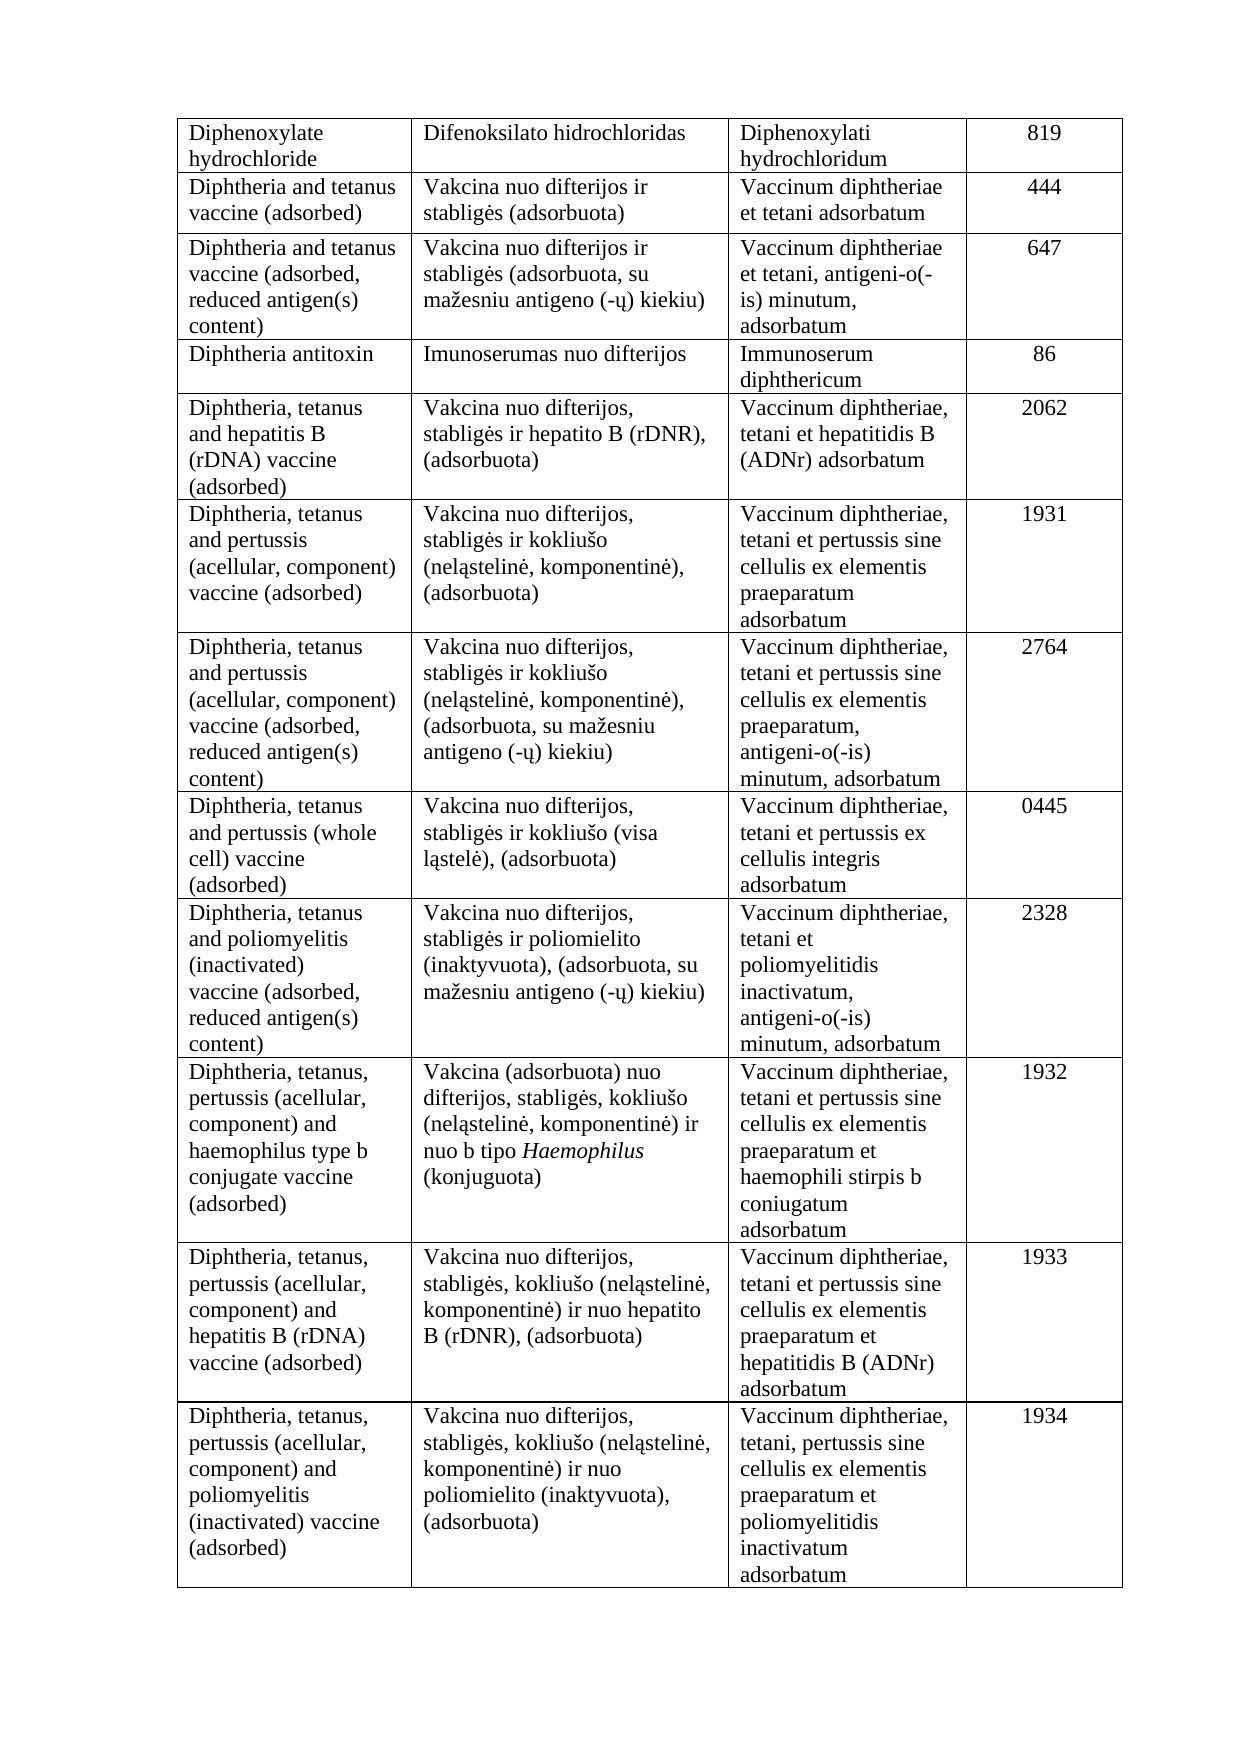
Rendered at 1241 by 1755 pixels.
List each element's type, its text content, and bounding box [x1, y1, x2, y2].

table_cell 1932 [967, 1058, 1122, 1242]
table_cell Vaccinum diphtheriae, tetani, pertussis sine cellulis ex elementis praeparatum et poliomyelitidis inactivatum adsorbatum [729, 1403, 966, 1587]
table_cell 444 [967, 173, 1122, 232]
table_cell Diphtheria and tetanus vaccine (adsorbed) [178, 173, 411, 232]
table_cell Diphenoxylati hydrochloridum [729, 119, 966, 172]
table_cell 647 [967, 234, 1122, 339]
table_cell Vaccinum diphtheriae, tetani et pertussis sine cellulis ex elementis praeparatum et haemophili stirpis b coniugatum adsorbatum [729, 1058, 966, 1242]
table_cell Vakcina nuo difterijos, stabligės, kokliušo (neląstelinė, komponentinė) ir nuo poliomielito (inaktyvuota), (adsorbuota) [412, 1403, 728, 1587]
table_cell 1934 [967, 1403, 1122, 1587]
table_cell Vakcina nuo difterijos, stabligės ir kokliušo (visa ląstelė), (adsorbuota) [412, 792, 728, 898]
table_cell 819 [967, 119, 1122, 172]
table_cell Diphtheria, tetanus and pertussis (acellular, component) vaccine (adsorbed) [178, 500, 411, 632]
table_cell Vaccinum diphtheriae, tetani et pertussis sine cellulis ex elementis praeparatum adsorbatum [729, 500, 966, 632]
table_cell Vaccinum diphtheriae, tetani et hepatitidis B (ADNr) adsorbatum [729, 394, 966, 499]
table_cell Diphtheria, tetanus and poliomyelitis (inactivated) vaccine (adsorbed, reduced antigen(s) content) [178, 899, 411, 1057]
table_cell Diphtheria, tetanus, pertussis (acellular, component) and haemophilus type b conjugate vaccine (adsorbed) [178, 1058, 411, 1242]
table_cell Diphtheria antitoxin [178, 340, 411, 393]
table_cell 1933 [967, 1243, 1122, 1401]
table_cell Vakcina nuo difterijos, stabligės ir poliomielito (inaktyvuota), (adsorbuota, su mažesniu antigeno (-ų) kiekiu) [412, 899, 728, 1057]
table_cell 2328 [967, 899, 1122, 1057]
table_cell Diphtheria, tetanus and pertussis (acellular, component) vaccine (adsorbed, reduced antigen(s) content) [178, 633, 411, 791]
table_cell Diphtheria, tetanus and hepatitis B (rDNA) vaccine (adsorbed) [178, 394, 411, 499]
table_cell Vakcina nuo difterijos ir stabligės (adsorbuota, su mažesniu antigeno (-ų) kiekiu) [412, 234, 728, 339]
table_cell Vaccinum diphtheriae, tetani et pertussis sine cellulis ex elementis praeparatum, antigeni-o(-is) minutum, adsorbatum [729, 633, 966, 791]
table_cell Vakcina (adsorbuota) nuo difterijos, stabligės, kokliušo (neląstelinė, komponentinė) ir nuo b tipo Haemophilus (konjuguota) [412, 1058, 728, 1242]
table_cell Vaccinum diphtheriae et tetani, antigeni-o(-is) minutum, adsorbatum [729, 234, 966, 339]
table_cell Vaccinum diphtheriae, tetani et pertussis ex cellulis integris adsorbatum [729, 792, 966, 898]
table_cell Diphenoxylate hydrochloride [178, 119, 411, 172]
table_cell Difenoksilato hidrochloridas [412, 119, 728, 172]
table_cell Vakcina nuo difterijos, stabligės, kokliušo (neląstelinė, komponentinė) ir nuo hepatito B (rDNR), (adsorbuota) [412, 1243, 728, 1401]
table_cell Diphtheria, tetanus and pertussis (whole cell) vaccine (adsorbed) [178, 792, 411, 898]
table_cell Vaccinum diphtheriae et tetani adsorbatum [729, 173, 966, 232]
table_cell 1931 [967, 500, 1122, 632]
table_cell Vakcina nuo difterijos, stabligės ir kokliušo (neląstelinė, komponentinė), (adsorbuota, su mažesniu antigeno (-ų) kiekiu) [412, 633, 728, 791]
table_cell 2062 [967, 394, 1122, 499]
table_cell Vaccinum diphtheriae, tetani et poliomyelitidis inactivatum, antigeni-o(-is) minutum, adsorbatum [729, 899, 966, 1057]
table_cell Vakcina nuo difterijos, stabligės ir hepatito B (rDNR), (adsorbuota) [412, 394, 728, 499]
table_cell Vakcina nuo difterijos ir stabligės (adsorbuota) [412, 173, 728, 232]
table_cell Vaccinum diphtheriae, tetani et pertussis sine cellulis ex elementis praeparatum et hepatitidis B (ADNr) adsorbatum [729, 1243, 966, 1401]
table_cell Imunoserumas nuo difterijos [412, 340, 728, 393]
table_cell 0445 [967, 792, 1122, 898]
table_cell Vakcina nuo difterijos, stabligės ir kokliušo (neląstelinė, komponentinė), (adsorbuota) [412, 500, 728, 632]
table_cell Immunoserum diphthericum [729, 340, 966, 393]
table_cell Diphtheria and tetanus vaccine (adsorbed, reduced antigen(s) content) [178, 234, 411, 339]
table_cell 86 [967, 340, 1122, 393]
table_cell Diphtheria, tetanus, pertussis (acellular, component) and hepatitis B (rDNA) vaccine (adsorbed) [178, 1243, 411, 1401]
table_cell 2764 [967, 633, 1122, 791]
table_cell Diphtheria, tetanus, pertussis (acellular, component) and poliomyelitis (inactivated) vaccine (adsorbed) [178, 1403, 411, 1587]
